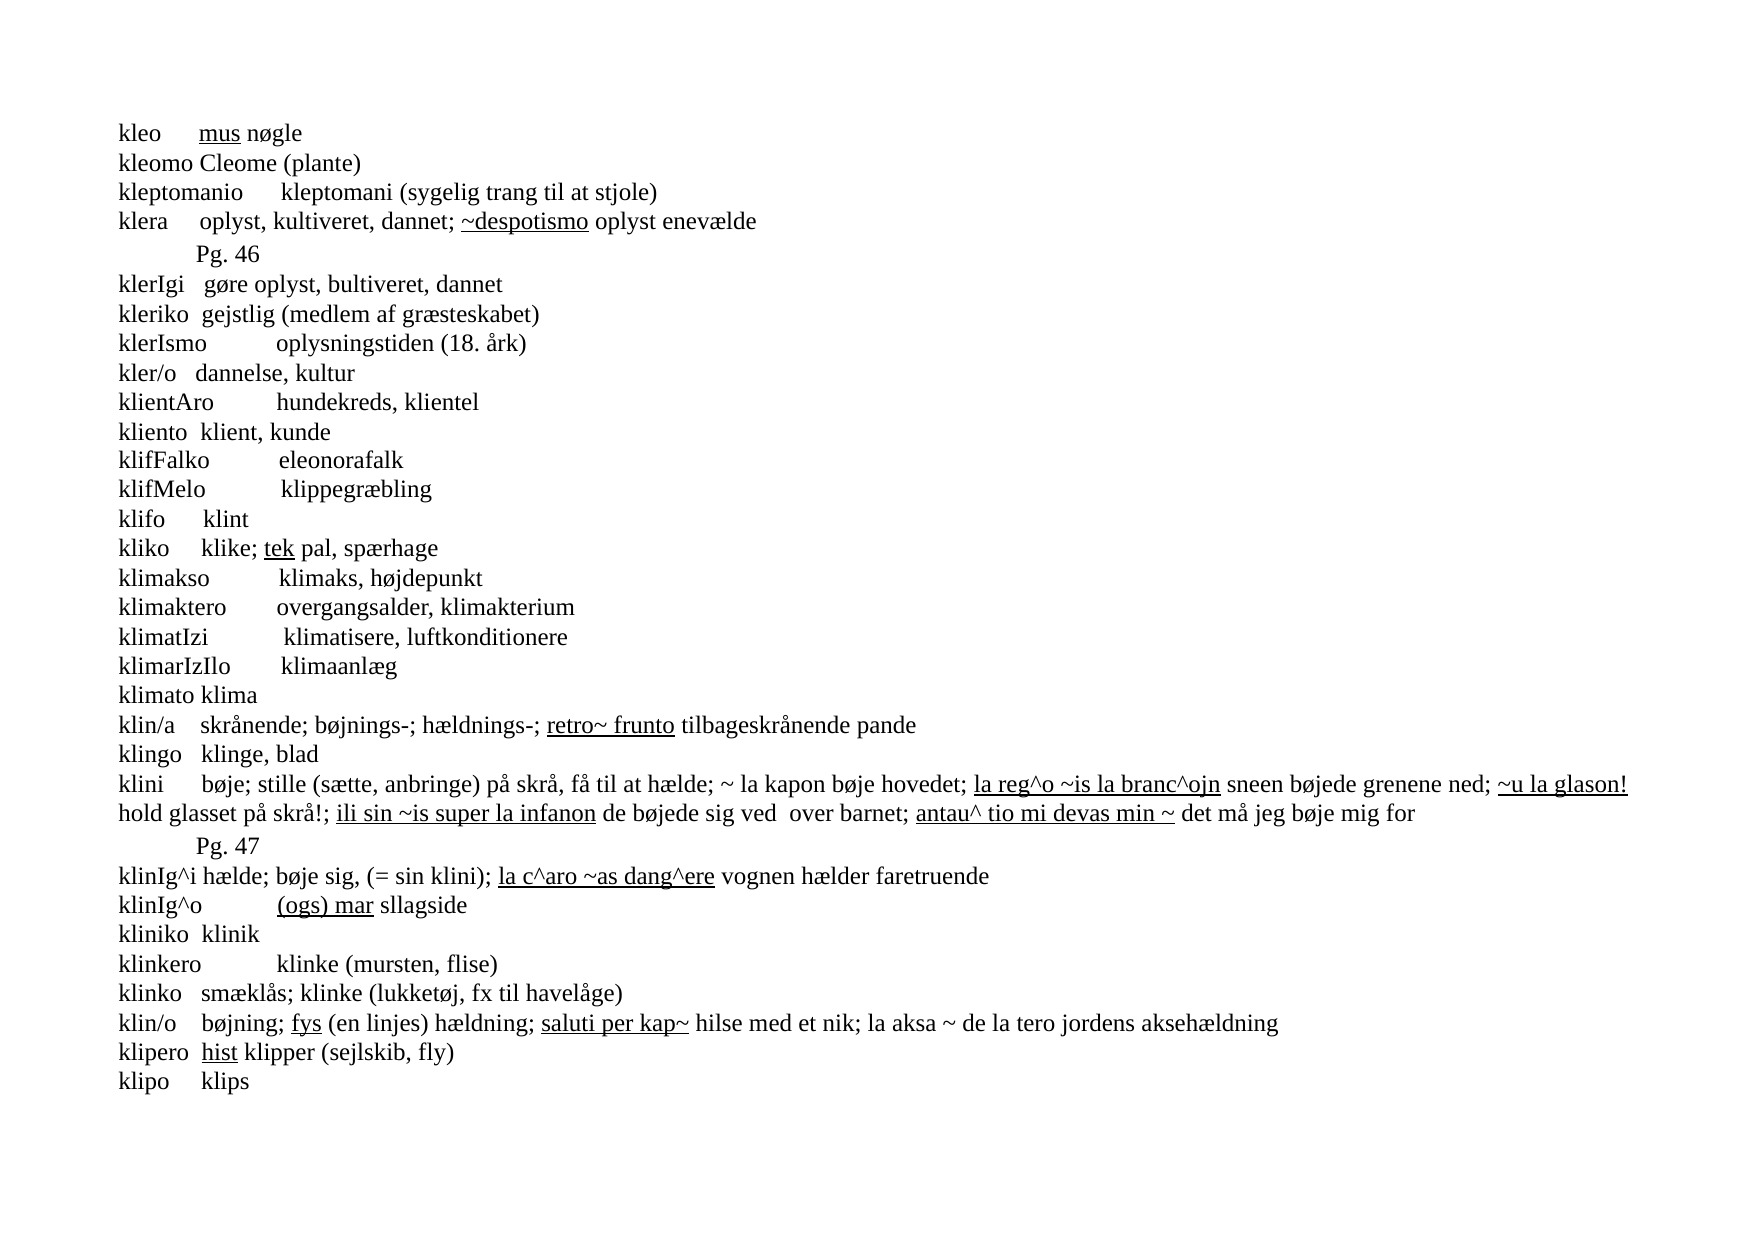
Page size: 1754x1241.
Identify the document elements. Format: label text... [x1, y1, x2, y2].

text klini bøje; stille (sætte, anbringe) på skrå, få til at hælde; ~ la kapon bøje hovedet; la reg^o ~is la branc^ojn sneen bøjede grenene ned; ~u la glason! hold glasset på skrå!; ili sin ~is super la infanon de bøjede sig ved over barnet; antau^ tio mi devas min ~ det må jeg bøje mig for [118, 769, 1636, 827]
text klipo klips [118, 1066, 1636, 1096]
text klimatIzi klimatisere, luftkonditionere [118, 622, 1636, 651]
text klipero hist klipper (sejlskib, fly) [118, 1037, 1636, 1066]
text klifMelo klippegræbling [118, 474, 1636, 504]
text klimato klima [118, 681, 1636, 710]
text kliento klient, kunde [118, 417, 1636, 446]
text klimaktero overgangsalder, klimakterium [118, 592, 1636, 622]
text klimarIzIlo klimaanlæg [118, 651, 1636, 681]
text Pg. 46 [118, 235, 1636, 269]
text kler/o dannelse, kultur [118, 358, 1636, 387]
text klerIsmo oplysningstiden (18. årk) [118, 328, 1636, 358]
text klientAro hundekreds, klientel [118, 387, 1636, 417]
text klinIg^i hælde; bøje sig, (= sin klini); la c^aro ~as dang^ere vognen hælder faretruende [118, 861, 1636, 890]
text klerIgi gøre oplyst, bultiveret, dannet [118, 269, 1636, 299]
text Pg. 47 [118, 827, 1636, 861]
text klifFalko eleonorafalk [118, 446, 1636, 474]
text klinko smæklås; klinke (lukketøj, fx til havelåge) [118, 978, 1636, 1008]
text kliko klike; tek pal, spærhage [118, 533, 1636, 563]
text klingo klinge, blad [118, 739, 1636, 769]
text klin/a skrånende; bøjnings-; hældnings-; retro~ frunto tilbageskrånende pande [118, 710, 1636, 739]
text kleriko gejstlig (medlem af græsteskabet) [118, 299, 1636, 328]
text kleomo Cleome (plante) [118, 148, 1636, 177]
text kleptomanio kleptomani (sygelig trang til at stjole) [118, 177, 1636, 206]
text kliniko klinik [118, 919, 1636, 949]
text klinIg^o (ogs) mar sllagside [118, 890, 1636, 919]
text klinkero klinke (mursten, flise) [118, 949, 1636, 978]
text klimakso klimaks, højdepunkt [118, 563, 1636, 592]
text klin/o bøjning; fys (en linjes) hældning; saluti per kap~ hilse med et nik; la aksa ~ de la tero jordens aksehældning [118, 1008, 1636, 1037]
text klera oplyst, kultiveret, dannet; ~despotismo oplyst enevælde [118, 206, 1636, 235]
text kleo mus nøgle [118, 118, 1636, 148]
text klifo klint [118, 504, 1636, 533]
